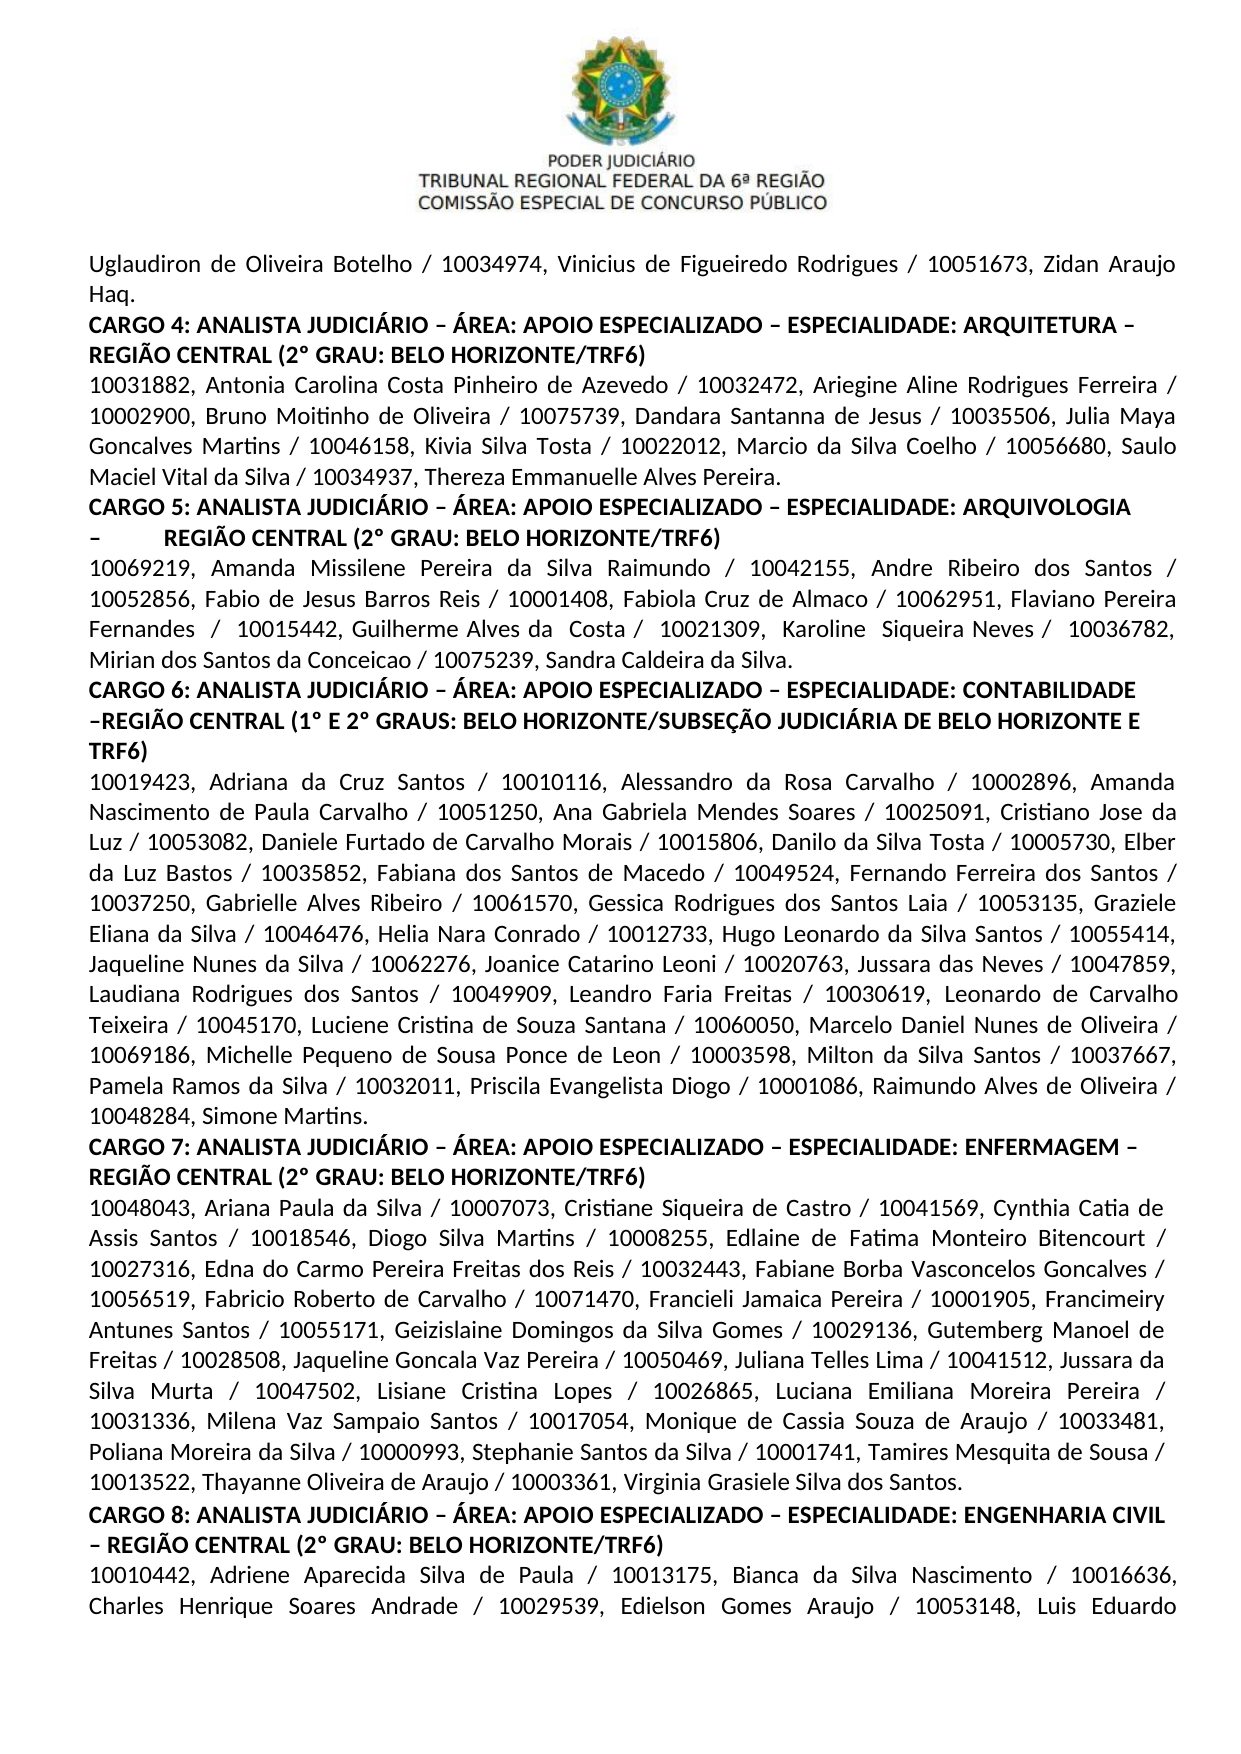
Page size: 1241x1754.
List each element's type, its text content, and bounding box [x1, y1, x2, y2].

text 10010442, Adriene Aparecida Silva de Paula / 10013175, Bianca da Silva Nascimento / 10016636, Charles Henrique Soares Andrade / 10029539, Edielson Gomes Araujo / 10053148, Luis Eduardo [89, 1560, 1178, 1621]
text 10019423, Adriana da Cruz Santos / 10010116, Alessandro da Rosa Carvalho / 10002896, Amanda Nascimento de Paula Carvalho / 10051250, Ana Gabriela Mendes Soares / 10025091, Cristiano Jose da Luz / 10053082, Daniele Furtado de Carvalho Morais / 10015806, Danilo da Silva Tosta / 10005730, Elber da Luz Bastos / 10035852, Fabiana dos Santos de Macedo / 10049524, Fernando Ferreira dos Santos / 10037250, Gabrielle Alves Ribeiro / 10061570, Gessica Rodrigues dos Santos Laia / 10053135, Graziele Eliana da Silva / 10046476, Helia Nara Conrado / 10012733, Hugo Leonardo da Silva Santos / 10055414, Jaqueline Nunes da Silva / 10062276, Joanice Catarino Leoni / 10020763, Jussara das Neves / 10047859, Laudiana Rodrigues dos Santos / 10049909, Leandro Faria Freitas / 10030619, Leonardo de Carvalho Teixeira / 10045170, Luciene Cristina de Souza Santana / 10060050, Marcelo Daniel Nunes de Oliveira / 10069186, Michelle Pequeno de Sousa Ponce de Leon / 10003598, Milton da Silva Santos / 10037667, Pamela Ramos da Silva / 10032011, Priscila Evangelista Diogo / 10001086, Raimundo Alves de Oliveira / 10048284, Simone Martins. [89, 766, 1178, 1131]
text 10031882, Antonia Carolina Costa Pinheiro de Azevedo / 10032472, Ariegine Aline Rodrigues Ferreira / 10002900, Bruno Moitinho de Oliveira / 10075739, Dandara Santanna de Jesus / 10035506, Julia Maya Goncalves Martins / 10046158, Kivia Silva Tosta / 10022012, Marcio da Silva Coelho / 10056680, Saulo Maciel Vital da Silva / 10034937, Thereza Emmanuelle Alves Pereira. [89, 370, 1179, 491]
text CARGO 6: ANALISTA JUDICIÁRIO – ÁREA: APOIO ESPECIALIZADO – ESPECIALIDADE: CONTABILIDADE [89, 674, 1179, 705]
text CARGO 8: ANALISTA JUDICIÁRIO – ÁREA: APOIO ESPECIALIZADO – ESPECIALIDADE: ENGENHARIA CIVIL – REGIÃO CENTRAL (2º GRAU: BELO HORIZONTE/TRF6) [89, 1499, 1178, 1560]
text Uglaudiron de Oliveira Botelho / 10034974, Vinicius de Figueiredo Rodrigues / 10051673, Zidan Araujo Haq. [89, 248, 1179, 309]
text CARGO 5: ANALISTA JUDICIÁRIO – ÁREA: APOIO ESPECIALIZADO – ESPECIALIDADE: ARQUIVOLOGIA [89, 492, 1179, 522]
text CARGO 7: ANALISTA JUDICIÁRIO – ÁREA: APOIO ESPECIALIZADO – ESPECIALIDADE: ENFERMAGEM – REGIÃO CENTRAL (2º GRAU: BELO HORIZONTE/TRF6) [89, 1131, 1178, 1192]
text 10048043, Ariana Paula da Silva / 10007073, Cristiane Siqueira de Castro / 10041569, Cynthia Catia de Assis Santos / 10018546, Diogo Silva Martins / 10008255, Edlaine de Fatima Monteiro Bitencourt / 10027316, Edna do Carmo Pereira Freitas dos Reis / 10032443, Fabiane Borba Vasconcelos Goncalves / 10056519, Fabricio Roberto de Carvalho / 10071470, Francieli Jamaica Pereira / 10001905, Francimeiry Antunes Santos / 10055171, Geizislaine Domingos da Silva Gomes / 10029136, Gutemberg Manoel de Freitas / 10028508, Jaqueline Goncala Vaz Pereira / 10050469, Juliana Telles Lima / 10041512, Jussara da Silva Murta / 10047502, Lisiane Cristina Lopes / 10026865, Luciana Emiliana Moreira Pereira / 10031336, Milena Vaz Sampaio Santos / 10017054, Monique de Cassia Souza de Araujo / 10033481, Poliana Moreira da Silva / 10000993, Stephanie Santos da Silva / 10001741, Tamires Mesquita de Sousa / 10013522, Thayanne Oliveira de Araujo / 10003361, Virginia Grasiele Silva dos Santos. [89, 1192, 1166, 1497]
picture [406, 0, 834, 225]
text 10069219, Amanda Missilene Pereira da Silva Raimundo / 10042155, Andre Ribeiro dos Santos / 10052856, Fabio de Jesus Barros Reis / 10001408, Fabiola Cruz de Almaco / 10062951, Flaviano Pereira Fernandes / 10015442, Guilherme Alves da Costa / 10021309, Karoline Siqueira Neves / 10036782, Mirian dos Santos da Conceicao / 10075239, Sandra Caldeira da Silva. [89, 553, 1178, 674]
list REGIÃO CENTRAL (1º E 2º GRAUS: BELO HORIZONTE/SUBSEÇÃO JUDICIÁRIA DE BELO HORIZONTE E TRF6) [89, 705, 1165, 766]
list REGIÃO CENTRAL (2º GRAU: BELO HORIZONTE/TRF6) [89, 522, 1179, 552]
text CARGO 4: ANALISTA JUDICIÁRIO – ÁREA: APOIO ESPECIALIZADO – ESPECIALIDADE: ARQUITETURA – REGIÃO CENTRAL (2º GRAU: BELO HORIZONTE/TRF6) [89, 309, 1178, 370]
